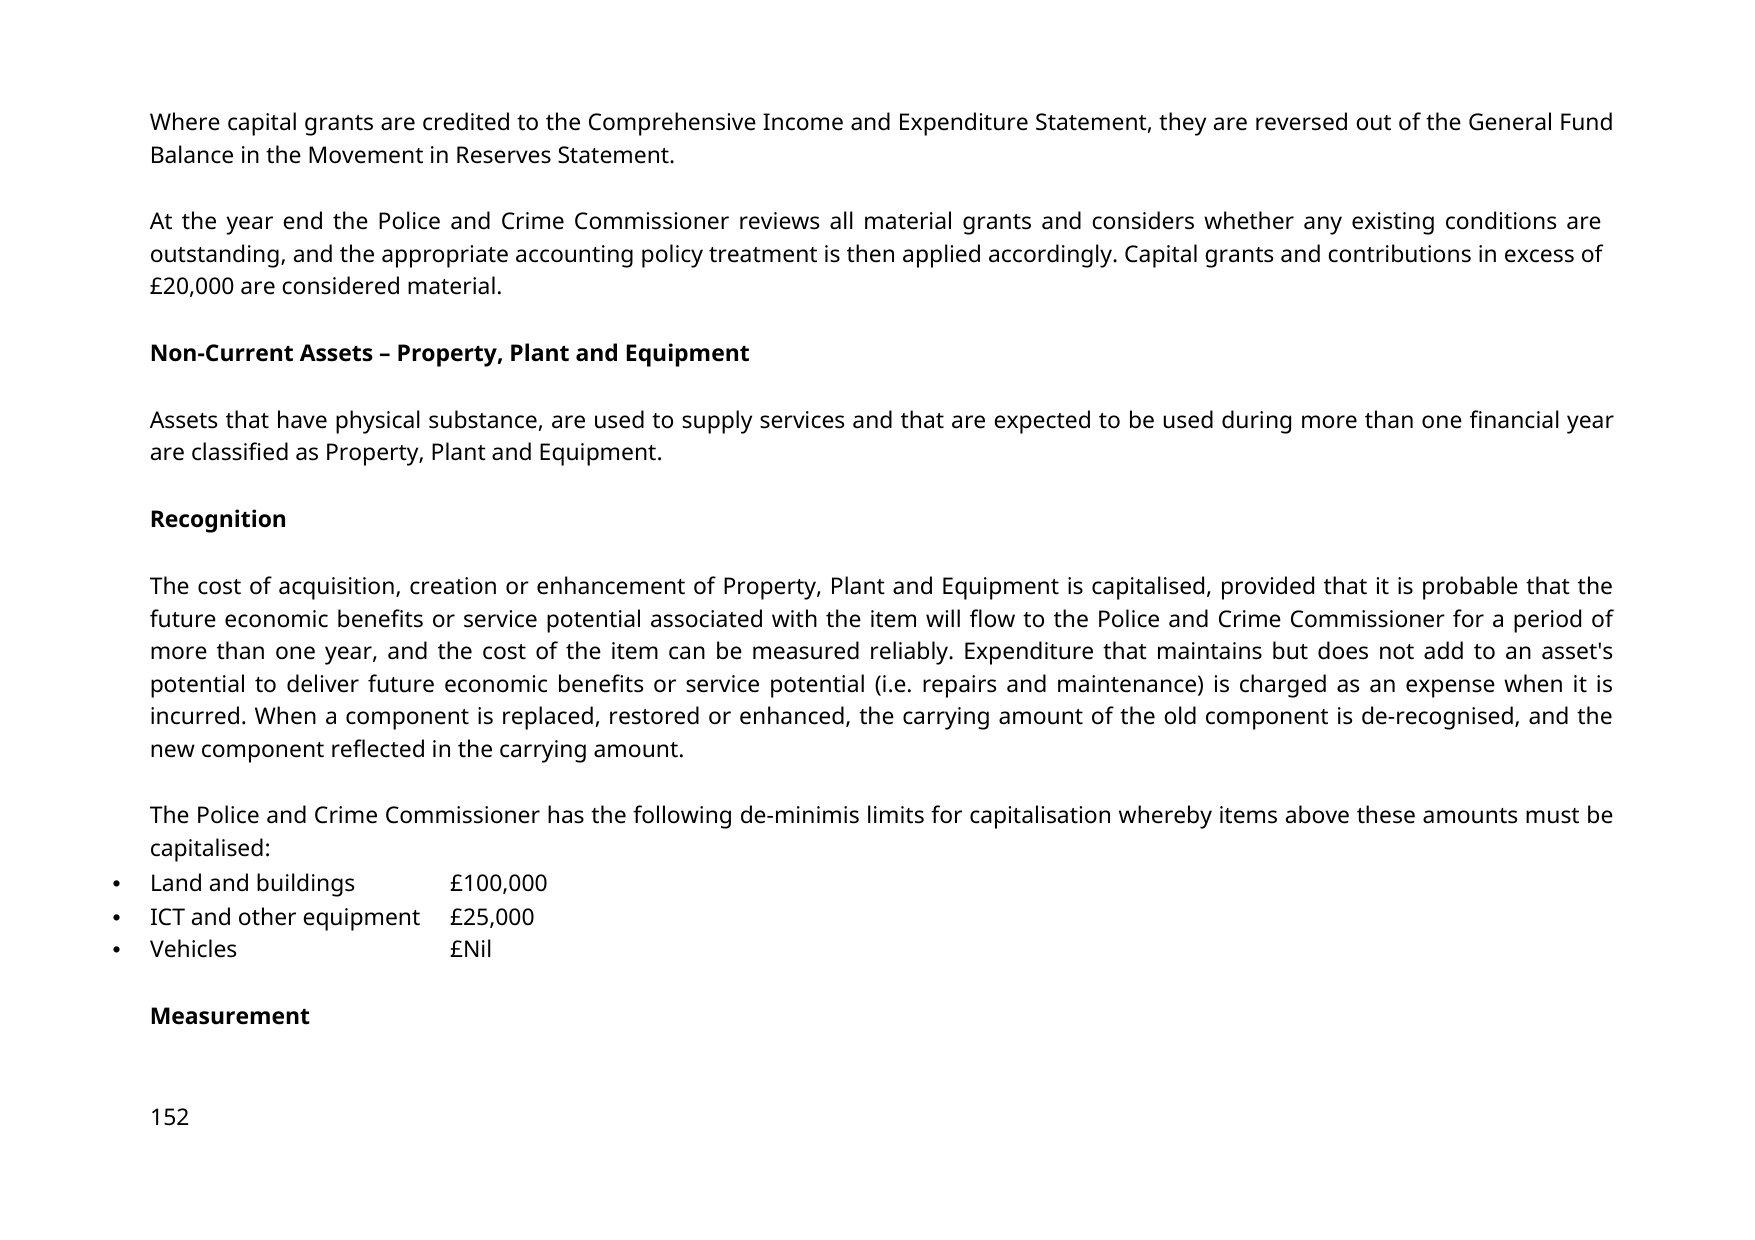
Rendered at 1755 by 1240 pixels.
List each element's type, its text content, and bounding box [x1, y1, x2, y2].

subtitle Measurement [149, 1000, 1522, 1031]
subtitle Recognition [149, 503, 1522, 534]
list ICT and other equipment £25,000 [112, 900, 1616, 932]
text The cost of acquisition, creation or enhancement of Property, Plant and Equipment is capitalised, provided that it is probable that the future economic benefits or service potential associated with the item will flow to the Police and Crime Commissioner for a period of more than one year, and the cost of the item can be measured reliably. Expenditure that maintains but does not add to an asset's potential to deliver future economic benefits or service potential (i.e. repairs and maintenance) is charged as an expense when it is incurred. When a component is replaced, restored or enhanced, the carrying amount of the old component is de-recognised, and the new component reflected in the carrying amount. [149, 570, 1616, 764]
subtitle Non-Current Assets – Property, Plant and Equipment [149, 337, 1522, 368]
text The Police and Crime Commissioner has the following de-minimis limits for capitalisation whereby items above these amounts must be capitalised: [149, 799, 1616, 863]
text Where capital grants are credited to the Comprehensive Income and Expenditure Statement, they are reversed out of the General Fund Balance in the Movement in Reserves Statement. [149, 106, 1616, 170]
text At the year end the Police and Crime Commissioner reviews all material grants and considers whether any existing conditions are outstanding, and the appropriate accounting policy treatment is then applied accordingly. Capital grants and contributions in excess of £20,000 are considered material. [149, 205, 1604, 301]
list Land and buildings £100,000 [112, 867, 1616, 899]
list Vehicles £Nil [112, 933, 1616, 965]
text Assets that have physical substance, are used to supply services and that are expected to be used during more than one financial year are classified as Property, Plant and Equipment. [149, 404, 1616, 468]
